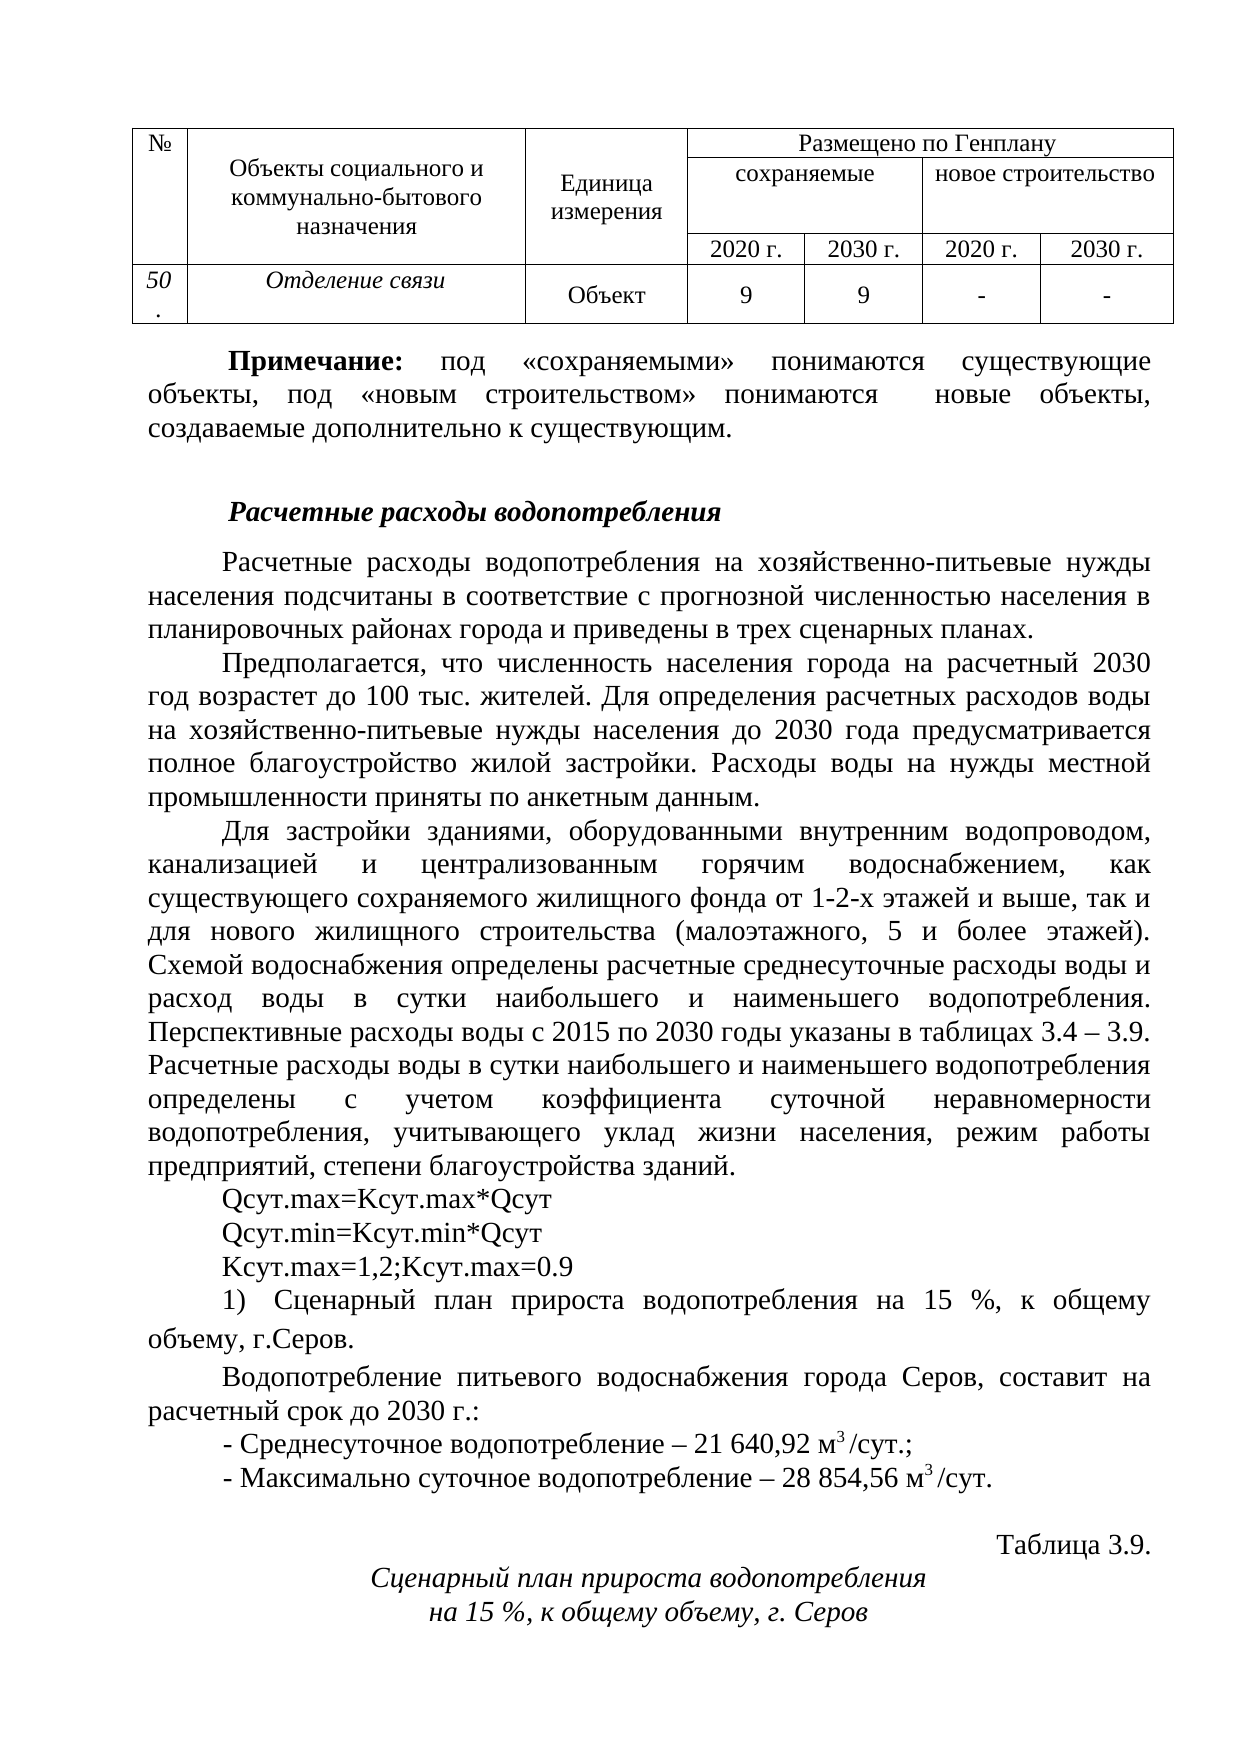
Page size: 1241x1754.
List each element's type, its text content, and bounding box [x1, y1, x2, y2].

table_header Объекты социального и коммунально-бытового назначения [188, 129, 525, 264]
text Сценарный план прироста водопотребления [148, 1561, 1152, 1594]
text - Среднесуточное водопотребление – 21 640,92 м3 /сут.; [223, 1426, 1152, 1460]
table_cell 9 [805, 265, 922, 323]
table_cell Отделение связи [188, 265, 525, 323]
table_cell 2020 г. [923, 234, 1040, 264]
table_cell новое строительство [923, 158, 1173, 233]
table_cell 9 [688, 265, 804, 323]
table_cell 50. [133, 265, 187, 323]
table_header Единица измерения [526, 129, 687, 264]
text Таблица 3.9. [207, 1527, 1152, 1561]
text на 15 %, к общему объему, г. Серов [148, 1594, 1152, 1628]
text Расчетные расходы водопотребления [148, 494, 1152, 527]
text Kсут.max=1,2;Kсут.max=0.9 [148, 1249, 1152, 1282]
text Предполагается, что численность населения города на расчетный 2030 год возрастет до 100 тыс. жителей. Для определения расчетных расходов воды на хозяйственно-питьевые нужды населения до 2030 года предусматривается полное благоустройство жилой застройки. Расходы воды на нужды местной промышленности приняты по анкетным данным. [148, 645, 1152, 813]
table_cell сохраняемые [688, 158, 922, 233]
text Для застройки зданиями, оборудованными внутренним водопроводом, канализацией и централизованным горячим водоснабжением, как существующего сохраняемого жилищного фонда от 1-2-х этажей и выше, так и для нового жилищного строительства (малоэтажного, 5 и более этажей). Схемой водоснабжения определены расчетные среднесуточные расходы воды и расход воды в сутки наибольшего и наименьшего водопотребления. Перспективные расходы воды с 2015 по 2030 годы указаны в таблицах 3.4 – 3.9. Расчетные расходы воды в сутки наибольшего и наименьшего водопотребления определены с учетом коэффициента суточной неравномерности водопотребления, учитывающего уклад жизни населения, режим работы предприятий, степени благоустройства зданий. [148, 813, 1152, 1182]
table_header Размещено по Генплану [688, 129, 1173, 157]
text - Максимально суточное водопотребление – 28 854,56 м3 /сут. [223, 1460, 1152, 1493]
table_cell 2020 г. [688, 234, 804, 264]
table_cell Объект [526, 265, 687, 323]
table_cell - [1041, 265, 1173, 323]
text Водопотребление питьевого водоснабжения города Серов, составит на расчетный срок до 2030 г.: [148, 1359, 1152, 1426]
text Qсут.max=Kсут.max*Qсут [148, 1182, 1152, 1215]
text Примечание: под «сохраняемыми» понимаются существующие объекты, под «новым строительством» понимаются новые объекты, создаваемые дополнительно к существующим. [148, 343, 1152, 444]
table_cell 2030 г. [805, 234, 922, 264]
table_cell 2030 г. [1041, 234, 1173, 264]
text Qсут.min=Kсут.min*Qсут [148, 1215, 1152, 1249]
text Расчетные расходы водопотребления на хозяйственно-питьевые нужды населения подсчитаны в соответствие с прогнозной численностью населения в планировочных районах города и приведены в трех сценарных планах. [148, 544, 1152, 645]
table_header № [133, 129, 187, 264]
table_cell - [923, 265, 1040, 323]
list Сценарный план прироста водопотребления на 15 %, к общему объему, г.Серов. [148, 1282, 1152, 1354]
